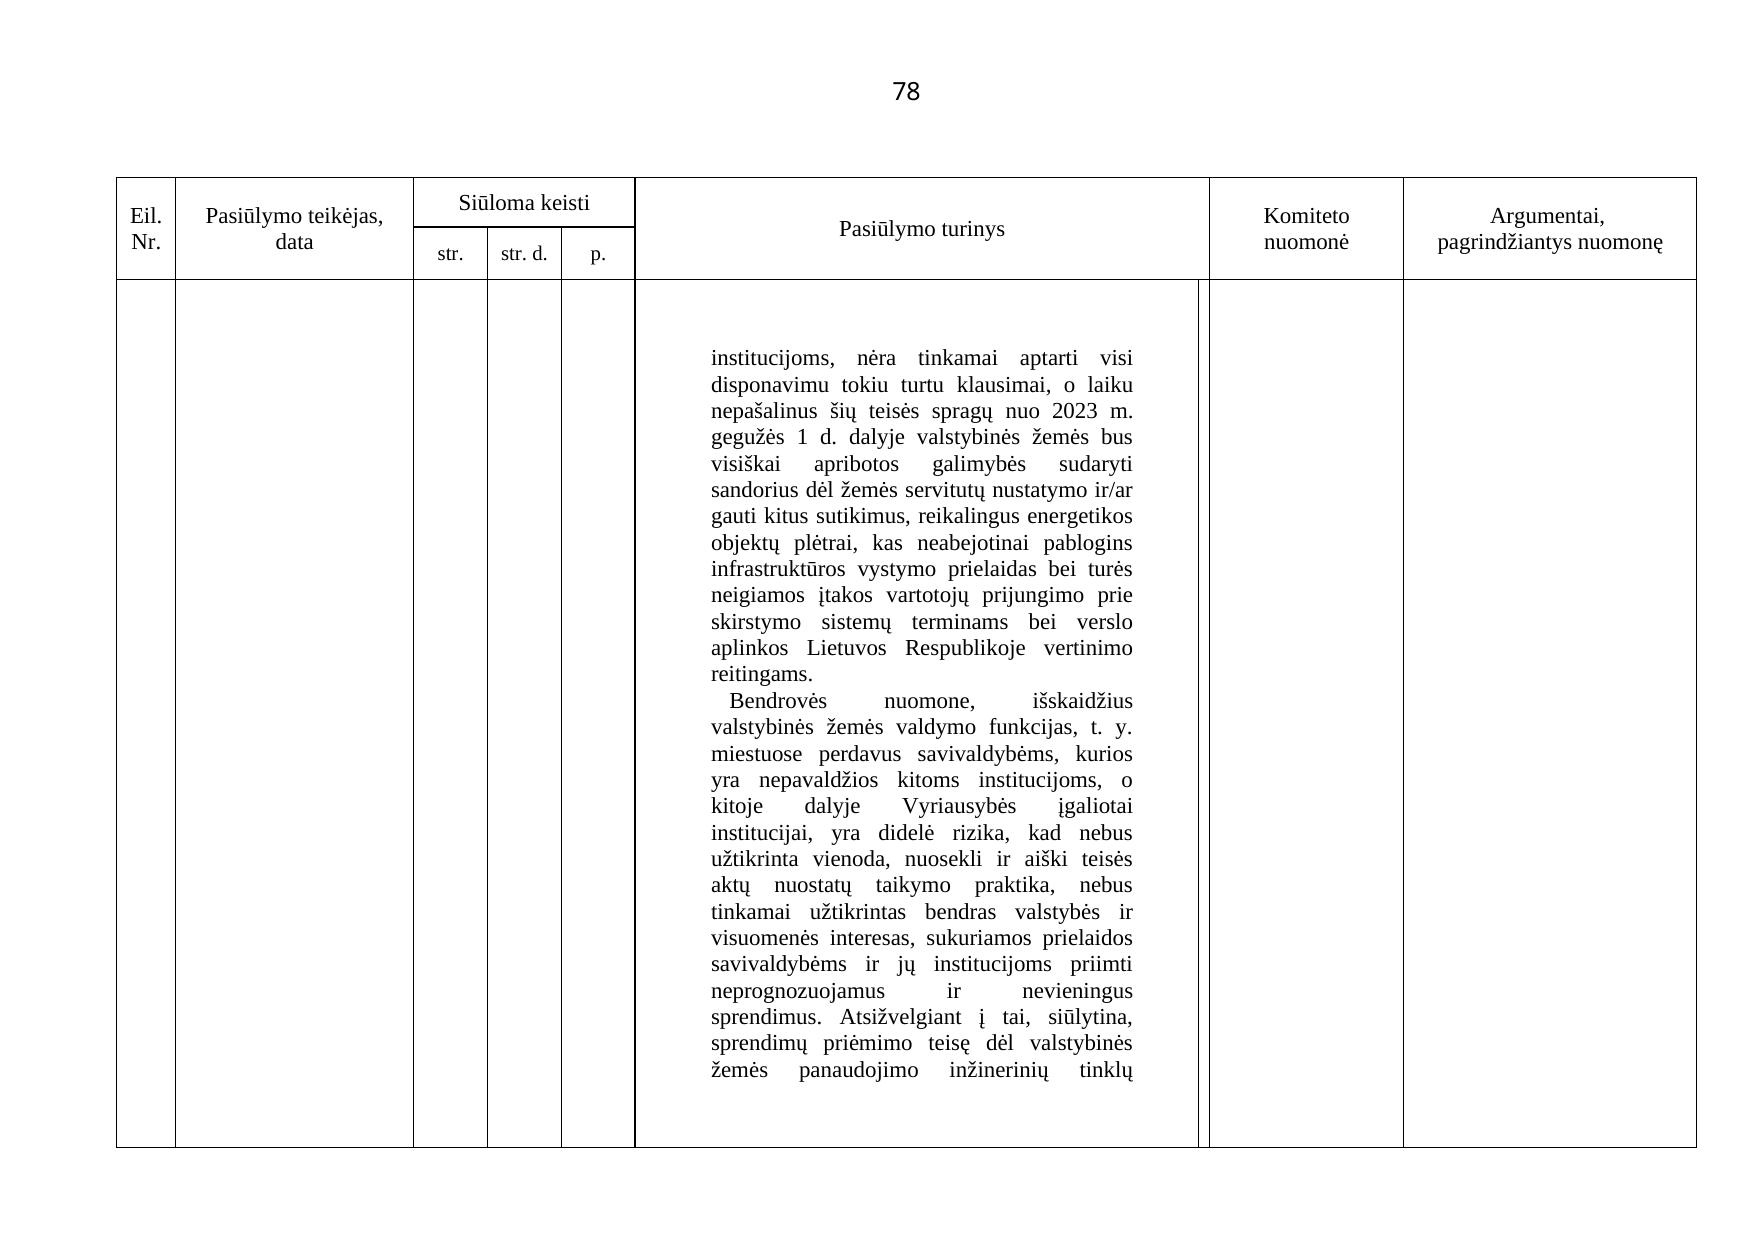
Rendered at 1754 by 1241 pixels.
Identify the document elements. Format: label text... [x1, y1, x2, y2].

table_header Pasiūlymo turinys [636, 178, 1209, 279]
table_header Komiteto nuomonė [1210, 178, 1403, 279]
table_header Eil. Nr. [117, 178, 175, 279]
table_cell [1210, 280, 1403, 1147]
table_cell [562, 280, 634, 1147]
table_cell [117, 280, 175, 1147]
table_header Pasiūlymo teikėjas, data [176, 178, 413, 279]
table_cell [414, 280, 487, 1147]
table_cell institucijoms, nėra tinkamai aptarti visi disponavimu tokiu turtu klausimai, o laiku nepašalinus šių teisės spragų nuo 2023 m. gegužės 1 d. dalyje valstybinės žemės bus visiškai apribotos galimybės sudaryti sandorius dėl žemės servitutų nustatymo ir/ar gauti kitus sutikimus, reikalingus energetikos objektų plėtrai, kas neabejotinai pablogins infrastruktūros vystymo prielaidas bei turės neigiamos įtakos vartotojų prijungimo prie skirstymo sistemų terminams bei verslo aplinkos Lietuvos Respublikoje vertinimo reitingams. Bendrovės nuomone, išskaidžius valstybinės žemės valdymo funkcijas, t. y. miestuose perdavus savivaldybėms, kurios yra nepavaldžios kitoms institucijoms, o kitoje dalyje Vyriausybės įgaliotai institucijai, yra didelė rizika, kad nebus užtikrinta vienoda, nuosekli ir aiški teisės aktų nuostatų taikymo praktika, nebus tinkamai užtikrintas bendras valstybės ir visuomenės interesas, sukuriamos prielaidos savivaldybėms ir jų institucijoms priimti neprognozuojamus ir nevieningus sprendimus. Atsižvelgiant į tai, siūlytina, sprendimų priėmimo teisę dėl valstybinės žemės panaudojimo inžinerinių tinklų [636, 280, 1198, 1147]
table_cell str. d. [488, 228, 561, 279]
table_cell str. [414, 228, 487, 279]
table_cell [176, 280, 413, 1147]
table_header Argumentai, pagrindžiantys nuomonę [1404, 178, 1696, 279]
table_cell p. [562, 228, 634, 279]
table_cell [488, 280, 561, 1147]
table_header Siūloma keisti [414, 178, 634, 226]
table_cell [1404, 280, 1696, 1147]
